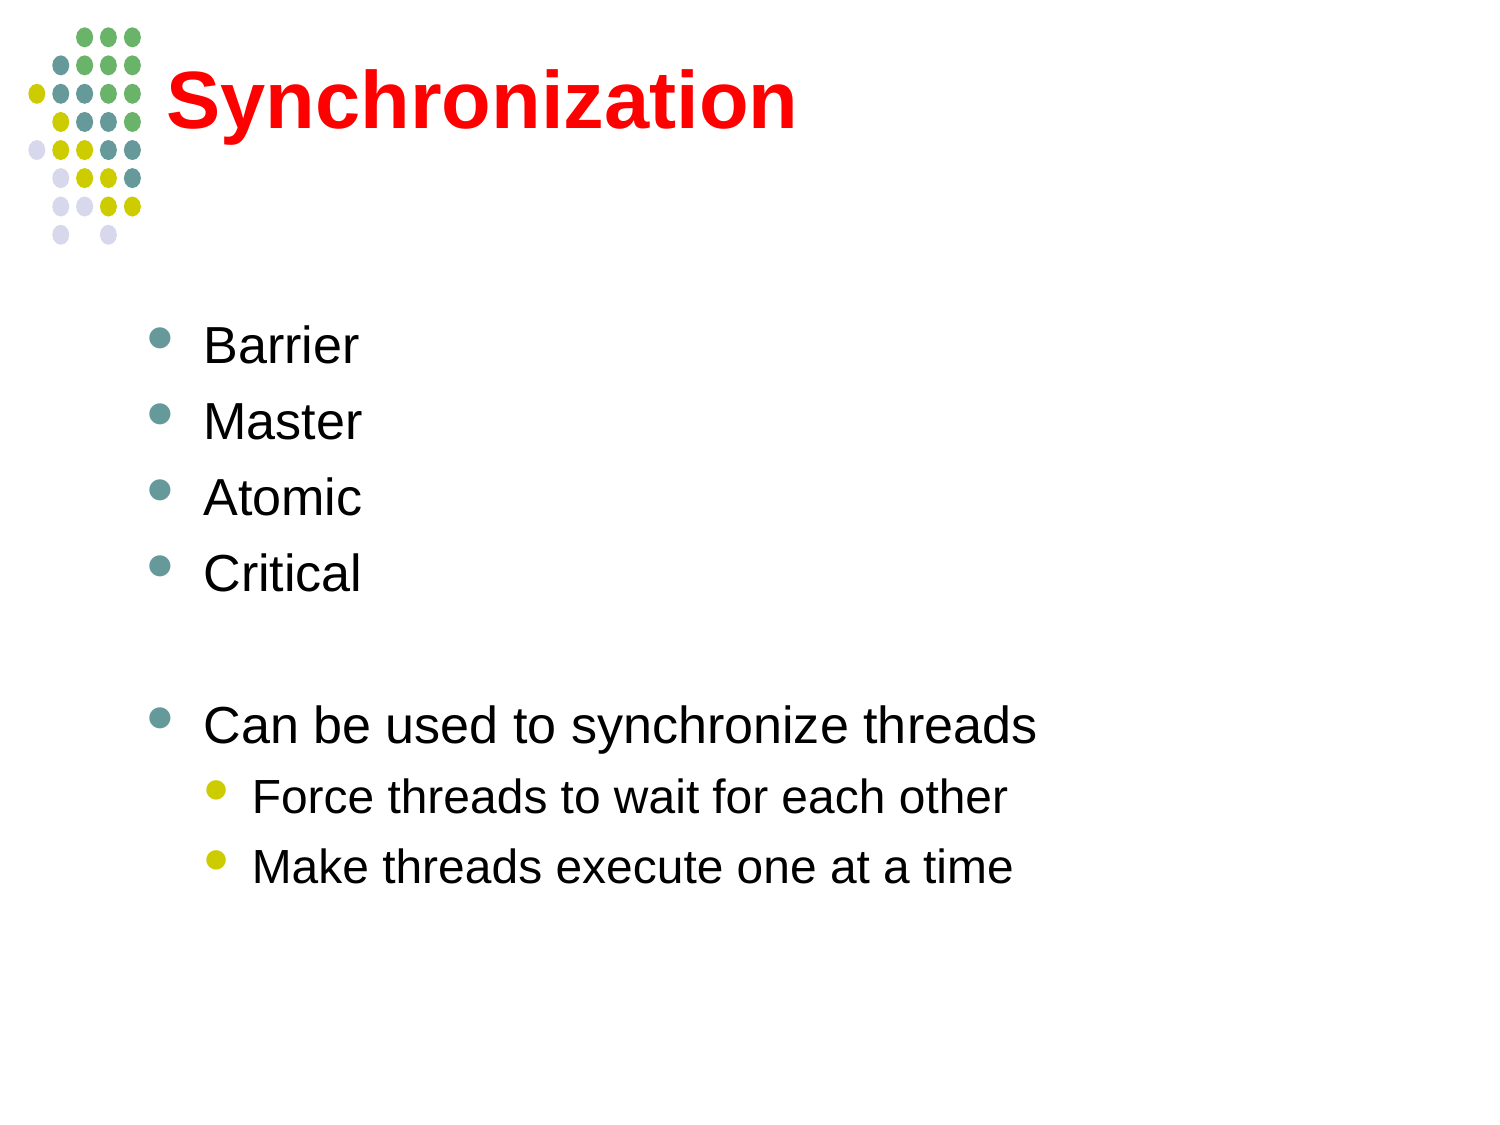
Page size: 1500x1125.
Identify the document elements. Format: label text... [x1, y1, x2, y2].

list Barrier Master Atomic Critical Can be used to synchronize threads Force threads to wait for each other Make threads execute one at a time [75, 228, 1426, 1006]
title Synchronization [151, 40, 1390, 176]
